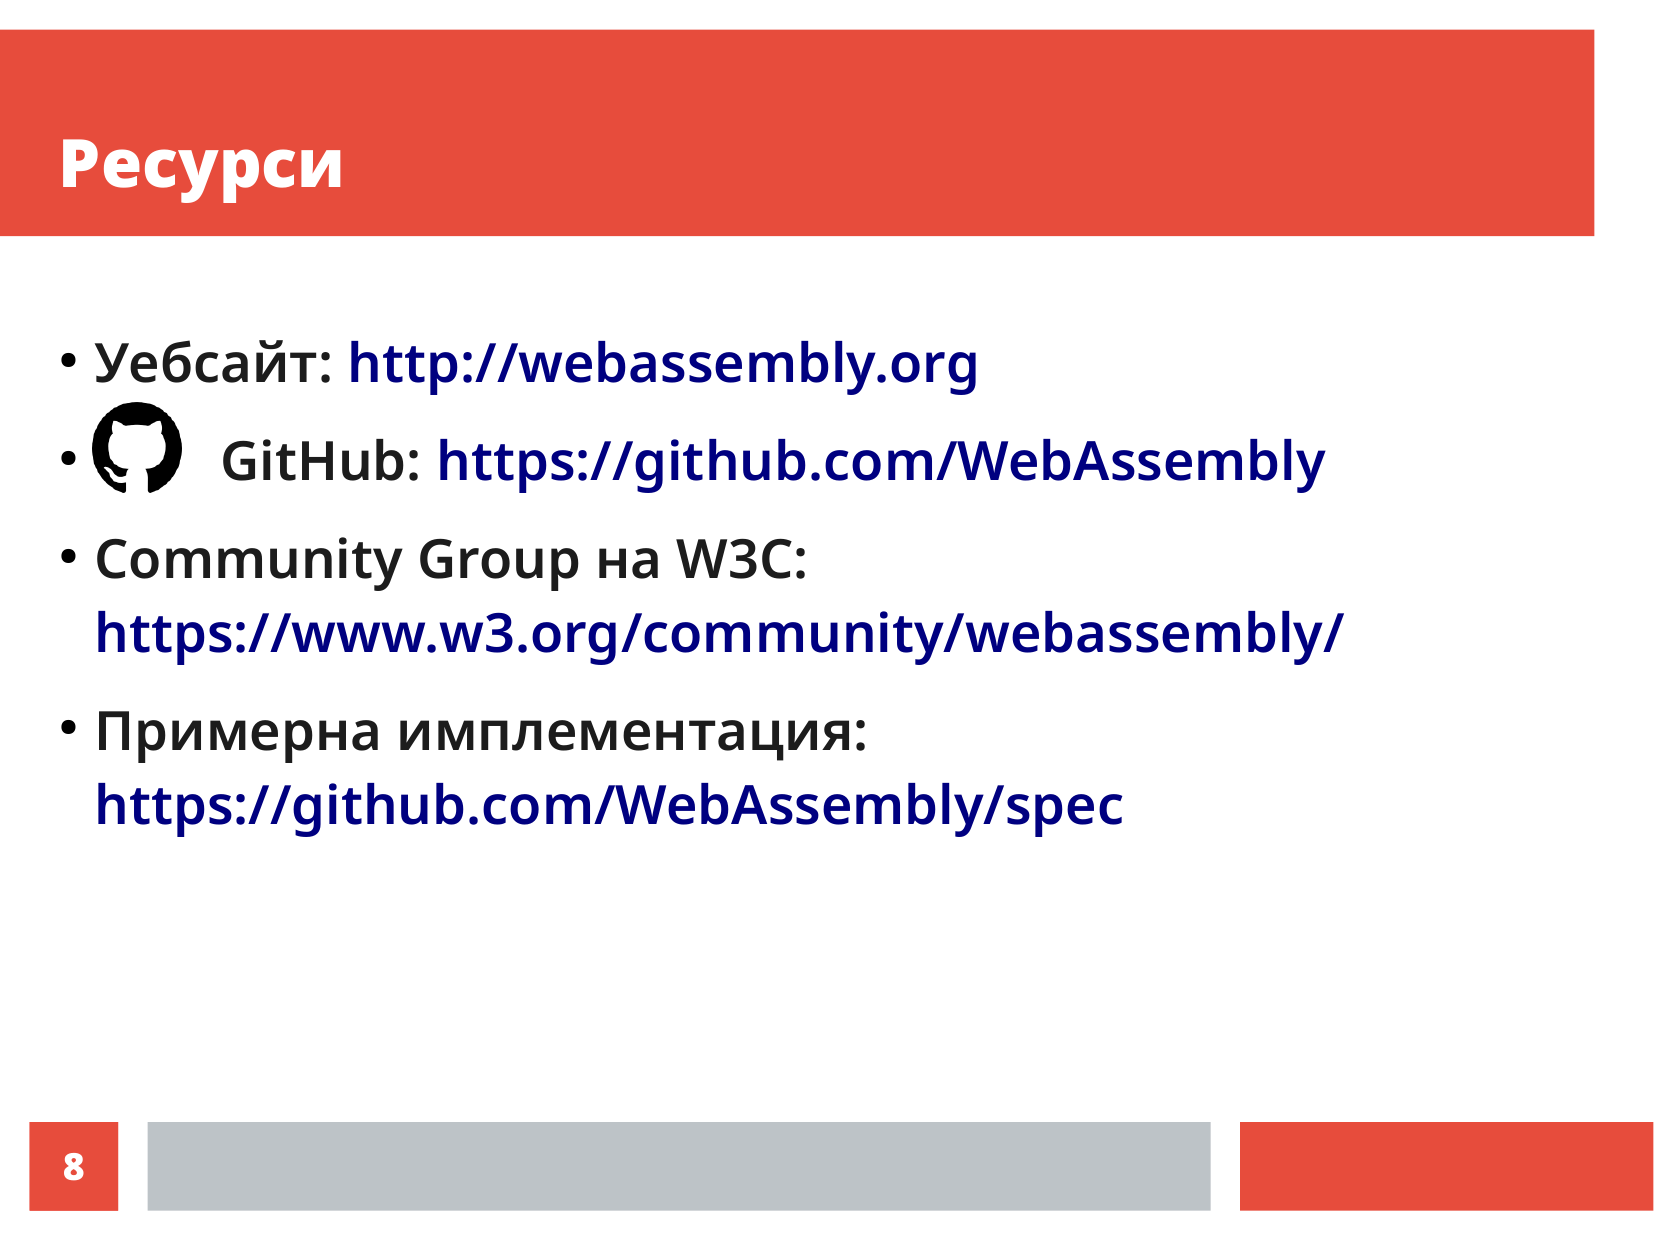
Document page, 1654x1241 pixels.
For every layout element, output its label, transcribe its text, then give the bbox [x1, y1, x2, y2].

picture [85, 395, 188, 499]
title Ресурси [59, 59, 1595, 207]
list Уебсайт: http://webassembly.org GitHub: https://github.com/WebAssembly Community Group на W3C: https://www.w3.org/community/webassembly/ Примерна имплементация: https://github.com/WebAssembly/spec [59, 324, 1565, 1093]
